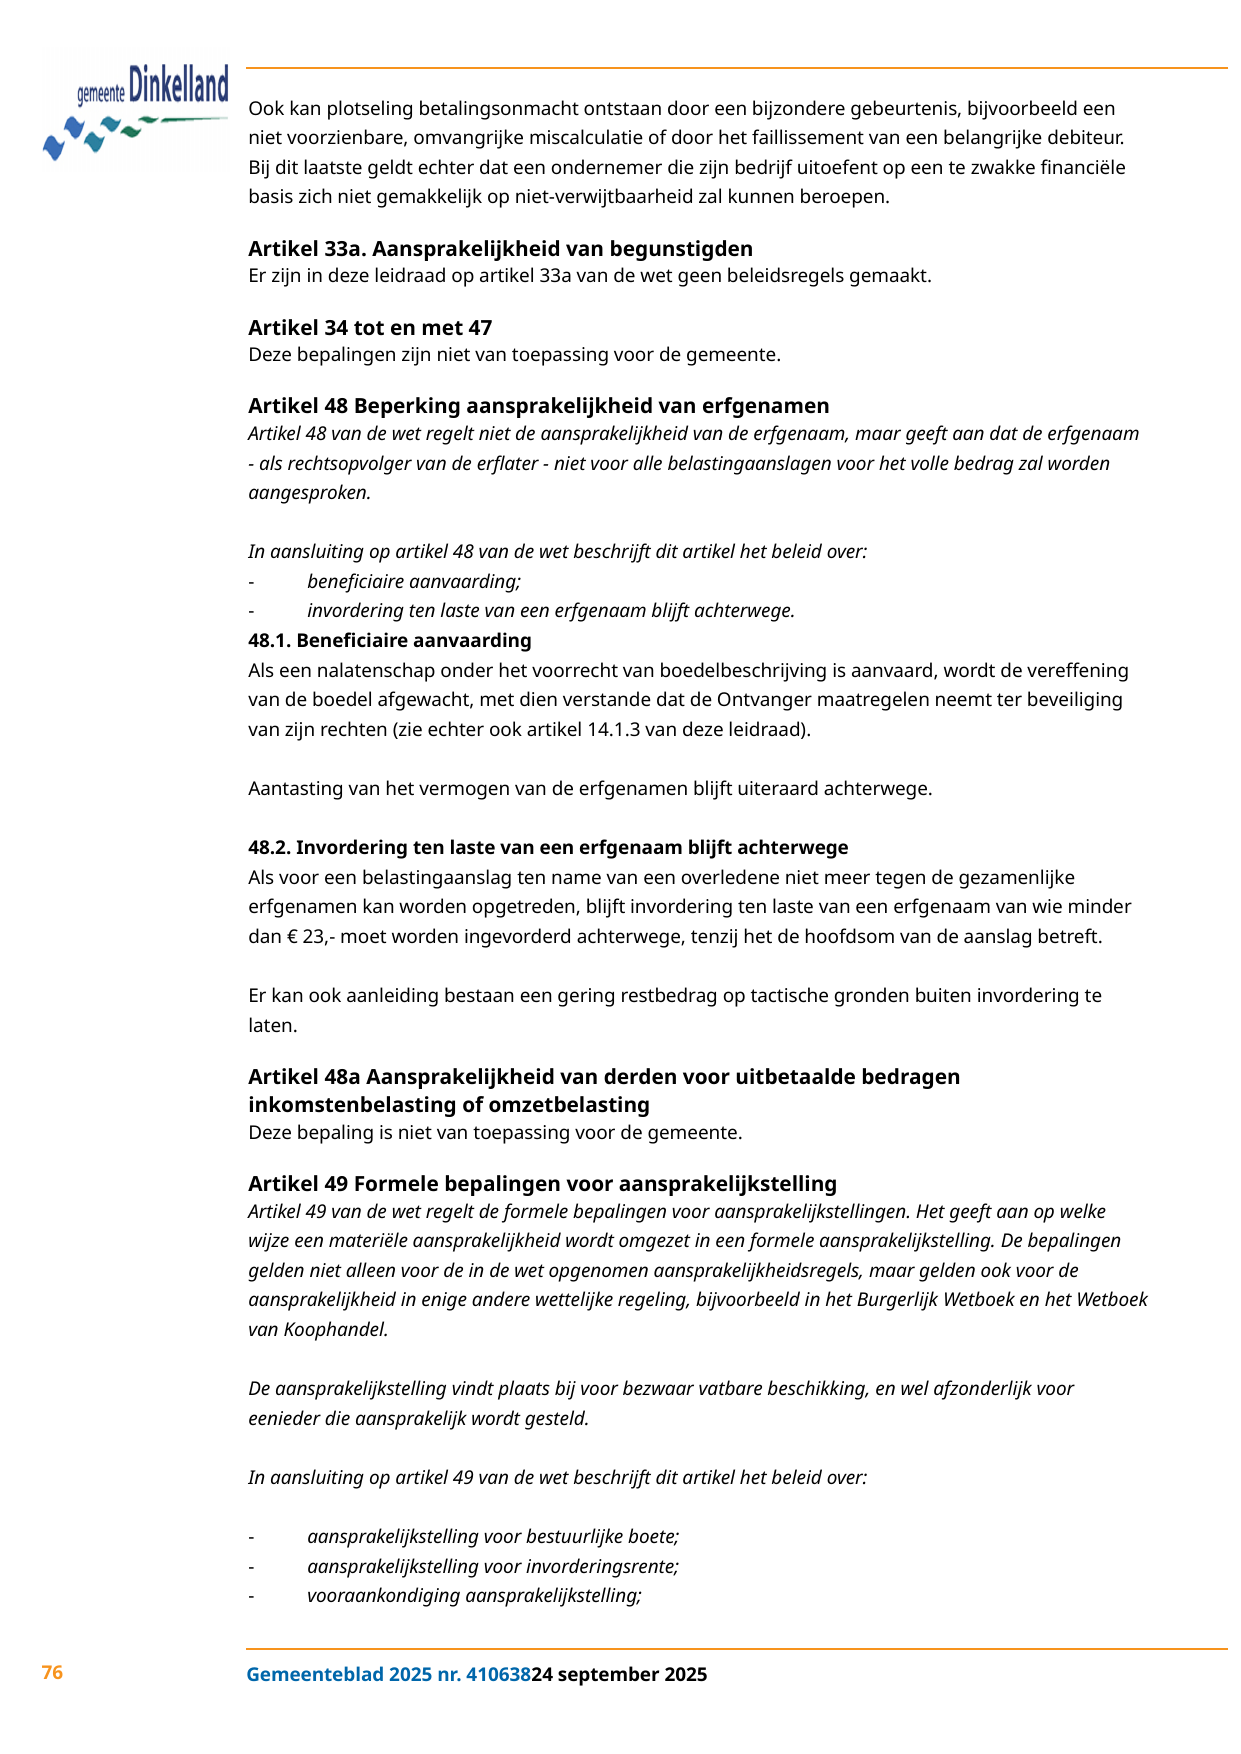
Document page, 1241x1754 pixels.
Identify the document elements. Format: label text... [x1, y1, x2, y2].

text De aansprakelijkstelling vindt plaats bij voor bezwaar vatbare beschikking, en wel afzonderlijk voor eenieder die aansprakelijk wordt gesteld. [248, 1375, 1152, 1431]
text Er zijn in deze leidraad op artikel 33a van de wet geen beleidsregels gemaakt. [248, 262, 1152, 288]
text In aansluiting op artikel 49 van de wet beschrijft dit artikel het beleid over: [248, 1464, 1152, 1490]
list aansprakelijkstelling voor invorderingsrente; [248, 1553, 1152, 1579]
text Aantasting van het vermogen van de erfgenamen blijft uiteraard achterwege. [248, 775, 1152, 801]
text Artikel 49 van de wet regelt de formele bepalingen voor aansprakelijkstellingen. Het geeft aan op welke wijze een materiële aansprakelijkheid wordt omgezet in een formele aansprakelijkstelling. De bepalingen gelden niet alleen voor de in de wet opgenomen aansprakelijkheidsregels, maar gelden ook voor de aansprakelijkheid in enige andere wettelijke regeling, bijvoorbeeld in het Burgerlijk Wetboek en het Wetboek van Koophandel. [248, 1198, 1152, 1342]
list beneficiaire aanvaarding; [248, 568, 1152, 594]
text 48.2. Invordering ten laste van een erfgenaam blijft achterwege [248, 834, 1152, 860]
text Artikel 48 van de wet regelt niet de aansprakelijkheid van de erfgenaam, maar geeft aan dat de erfgenaam - als rechtsopvolger van de erflater - niet voor alle belastingaanslagen voor het volle bedrag zal worden aangesproken. [248, 420, 1152, 505]
picture [41, 47, 231, 172]
text Artikel 33a. Aansprakelijkheid van begunstigden [248, 234, 1152, 262]
list vooraankondiging aansprakelijkstelling; [248, 1582, 1152, 1608]
text In aansluiting op artikel 48 van de wet beschrijft dit artikel het beleid over: [248, 538, 1152, 564]
text Deze bepalingen zijn niet van toepassing voor de gemeente. [248, 341, 1152, 367]
text Artikel 34 tot en met 47 [248, 313, 1152, 341]
text Artikel 48 Beperking aansprakelijkheid van erfgenamen [248, 392, 1152, 420]
text Als voor een belastingaanslag ten name van een overledene niet meer tegen de gezamenlijke erfgenamen kan worden opgetreden, blijft invordering ten laste van een erfgenaam van wie minder dan € 23,- moet worden ingevorderd achterwege, tenzij het de hoofdsom van de aanslag betreft. [248, 864, 1152, 949]
text 48.1. Beneficiaire aanvaarding [248, 627, 1152, 653]
text Ook kan plotseling betalingsonmacht ontstaan door een bijzondere gebeurtenis, bijvoorbeeld een niet voorzienbare, omvangrijke miscalculatie of door het faillissement van een belangrijke debiteur. Bij dit laatste geldt echter dat een ondernemer die zijn bedrijf uitoefent op een te zwakke financiële basis zich niet gemakkelijk op niet-verwijtbaarheid zal kunnen beroepen. [248, 95, 1152, 209]
text Deze bepaling is niet van toepassing voor de gemeente. [248, 1119, 1152, 1145]
text Artikel 49 Formele bepalingen voor aansprakelijkstelling [248, 1169, 1152, 1198]
text Als een nalatenschap onder het voorrecht van boedelbeschrijving is aanvaard, wordt de vereffening van de boedel afgewacht, met dien verstande dat de Ontvanger maatregelen neemt ter beveiliging van zijn rechten (zie echter ook artikel 14.1.3 van deze leidraad). [248, 657, 1152, 742]
text Artikel 48a Aansprakelijkheid van derden voor uitbetaalde bedragen inkomstenbelasting of omzetbelasting [248, 1062, 1152, 1119]
text Er kan ook aanleiding bestaan een gering restbedrag op tactische gronden buiten invordering te laten. [248, 982, 1152, 1037]
list invordering ten laste van een erfgenaam blijft achterwege. [248, 598, 1152, 623]
list aansprakelijkstelling voor bestuurlijke boete; [248, 1523, 1152, 1549]
